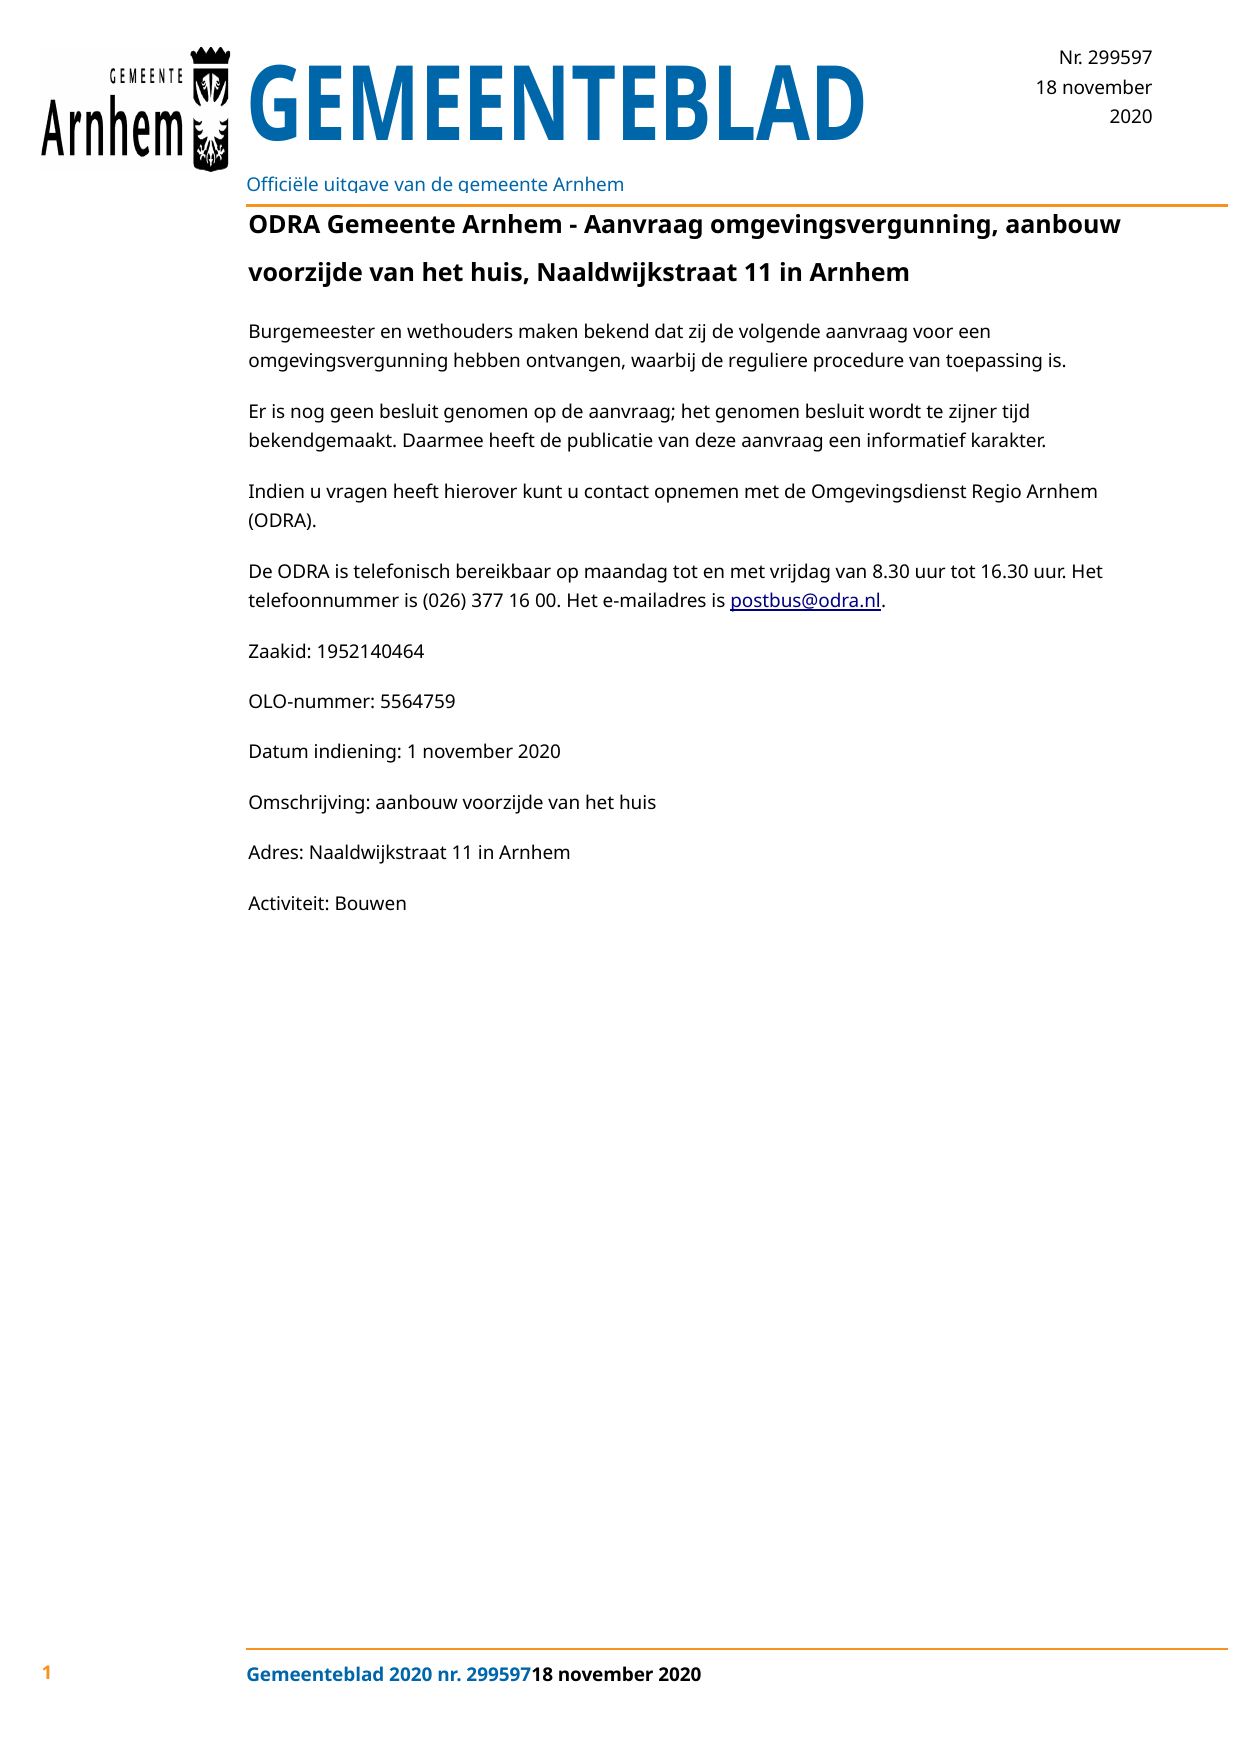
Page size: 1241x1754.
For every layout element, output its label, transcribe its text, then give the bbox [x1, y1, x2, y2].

picture [41, 47, 231, 172]
text Zaakid: 1952140464 [248, 638, 1152, 664]
text Activiteit: Bouwen [248, 890, 1152, 916]
text OLO-nummer: 5564759 [248, 688, 1152, 714]
text Burgemeester en wethouders maken bekend dat zij de volgende aanvraag voor een omgevingsvergunning hebben ontvangen, waarbij de reguliere procedure van toepassing is. [248, 318, 1152, 373]
text Er is nog geen besluit genomen op de aanvraag; het genomen besluit wordt te zijner tijd bekendgemaakt. Daarmee heeft de publicatie van deze aanvraag een informatief karakter. [248, 398, 1152, 453]
text Adres: Naaldwijkstraat 11 in Arnhem [248, 839, 1152, 865]
text Omschrijving: aanbouw voorzijde van het huis [248, 789, 1152, 815]
text Indien u vragen heeft hierover kunt u contact opnemen met de Omgevingsdienst Regio Arnhem (ODRA). [248, 478, 1152, 533]
text Datum indiening: 1 november 2020 [248, 739, 1152, 764]
text De ODRA is telefonisch bereikbaar op maandag tot en met vrijdag van 8.30 uur tot 16.30 uur. Het telefoonnummer is (026) 377 16 00. Het e-mailadres is postbus@odra.nl. [248, 558, 1152, 613]
text ODRA Gemeente Arnhem - Aanvraag omgevingsvergunning, aanbouw voorzijde van het huis, Naaldwijkstraat 11 in Arnhem [248, 207, 1152, 288]
